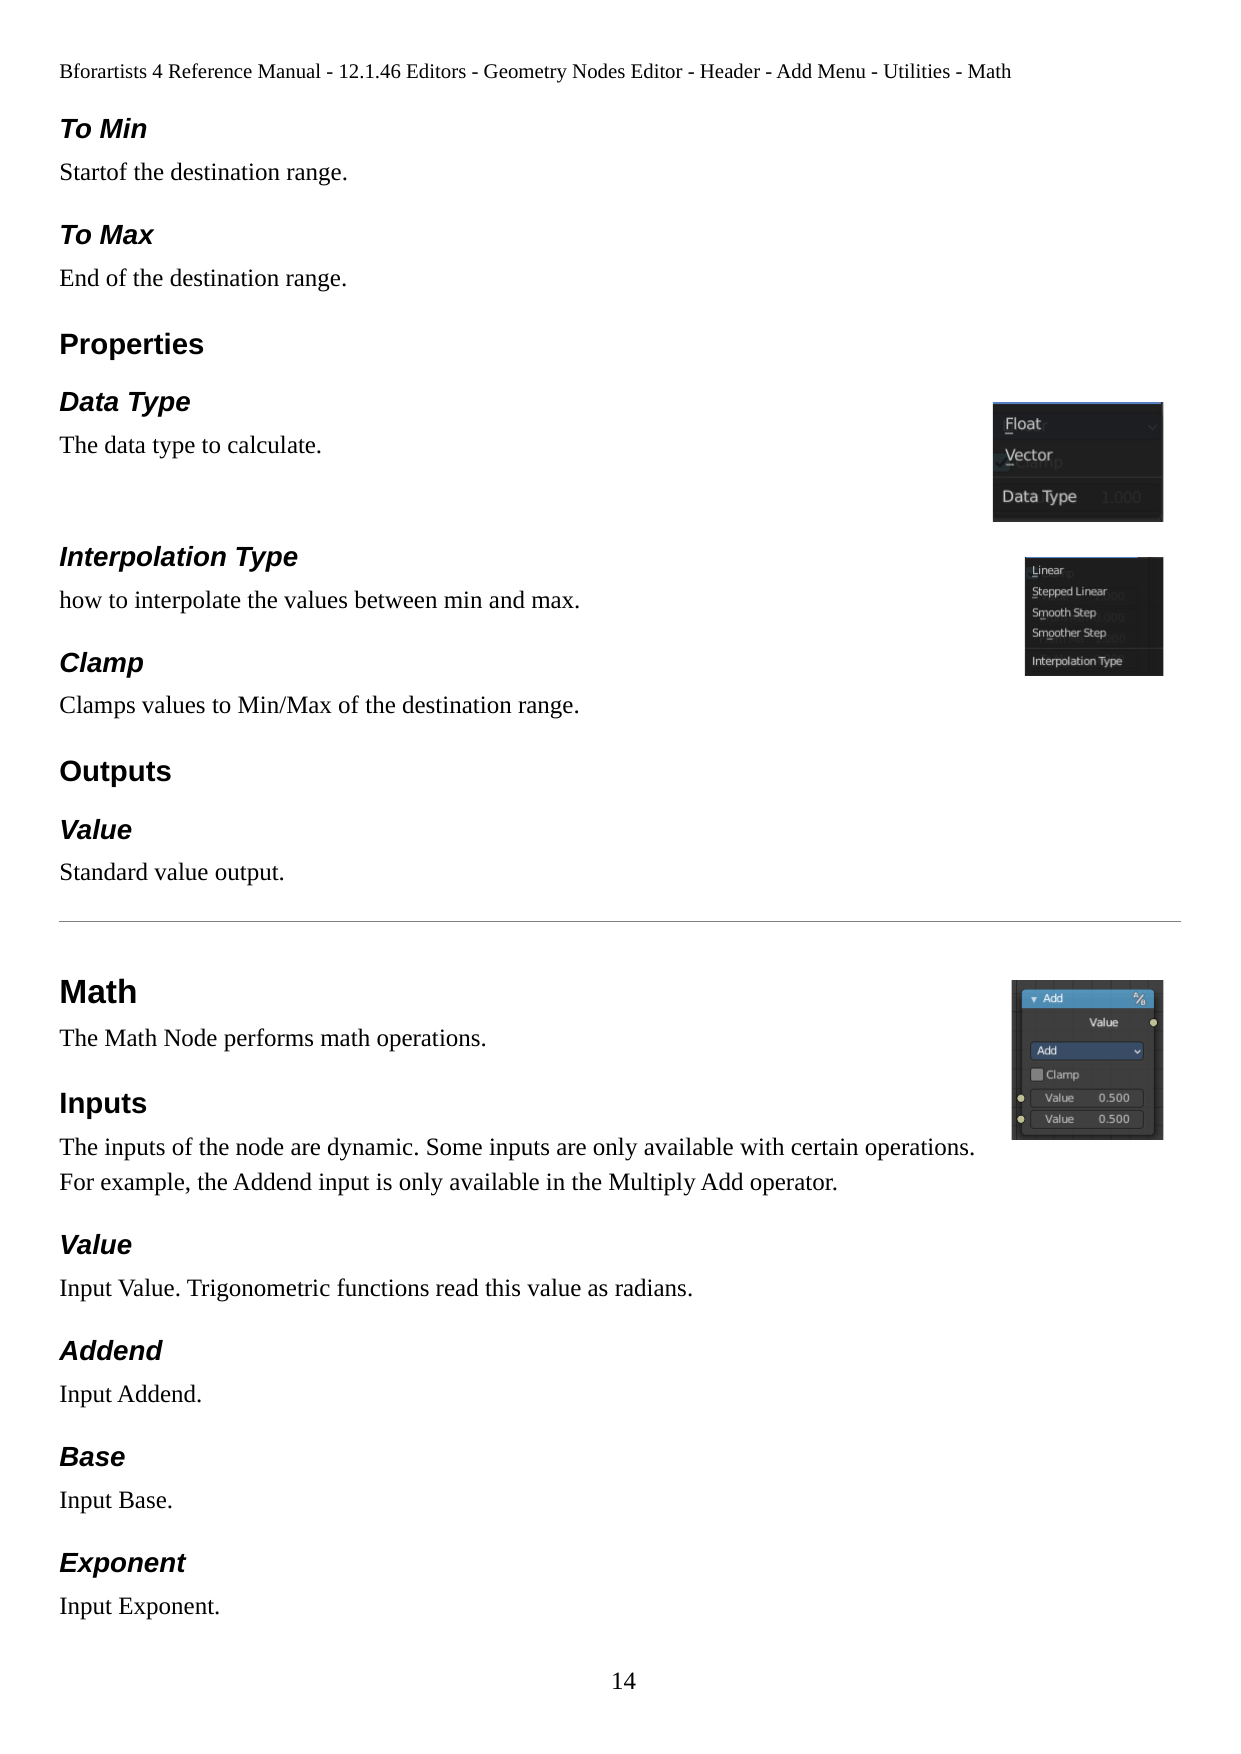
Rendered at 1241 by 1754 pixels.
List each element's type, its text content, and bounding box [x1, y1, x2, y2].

text Standard value output. [59, 857, 1181, 886]
text End of the destination range. [59, 263, 1181, 292]
subtitle Interpolation Type [59, 540, 1181, 572]
text Input Value. Trigonometric functions read this value as radians. [59, 1273, 1181, 1302]
text Input Base. [59, 1485, 1181, 1513]
subtitle [1164, 1086, 1181, 1120]
text Input Exponent. [59, 1591, 1181, 1619]
picture [1011, 980, 1164, 1140]
text The Math Node performs math operations. [59, 1023, 1011, 1051]
subtitle Properties [59, 327, 1181, 360]
subtitle Math [59, 971, 1181, 1010]
subtitle Value [59, 1228, 1181, 1260]
picture [992, 402, 1164, 522]
subtitle Value [59, 813, 1181, 845]
subtitle To Min [59, 113, 1181, 144]
picture [1024, 557, 1164, 676]
subtitle Outputs [59, 754, 1181, 788]
subtitle Data Type [59, 385, 1181, 417]
subtitle Base [59, 1440, 1181, 1472]
text The inputs of the node are dynamic. Some inputs are only available with certain operations. For example, the Addend input is only available in the Multiply Add operator. [59, 1132, 1181, 1196]
text Clamps values to Min/Max of the destination range. [59, 691, 1181, 719]
subtitle Exponent [59, 1546, 1181, 1578]
text Input Addend. [59, 1379, 1181, 1408]
subtitle To Max [59, 218, 1181, 250]
text The data type to calculate. [59, 430, 992, 458]
subtitle Clamp [59, 646, 1181, 678]
subtitle Inputs [59, 1086, 1011, 1120]
subtitle Addend [59, 1334, 1181, 1366]
text Startof the destination range. [59, 157, 1181, 186]
text how to interpolate the values between min and max. [59, 585, 1024, 613]
